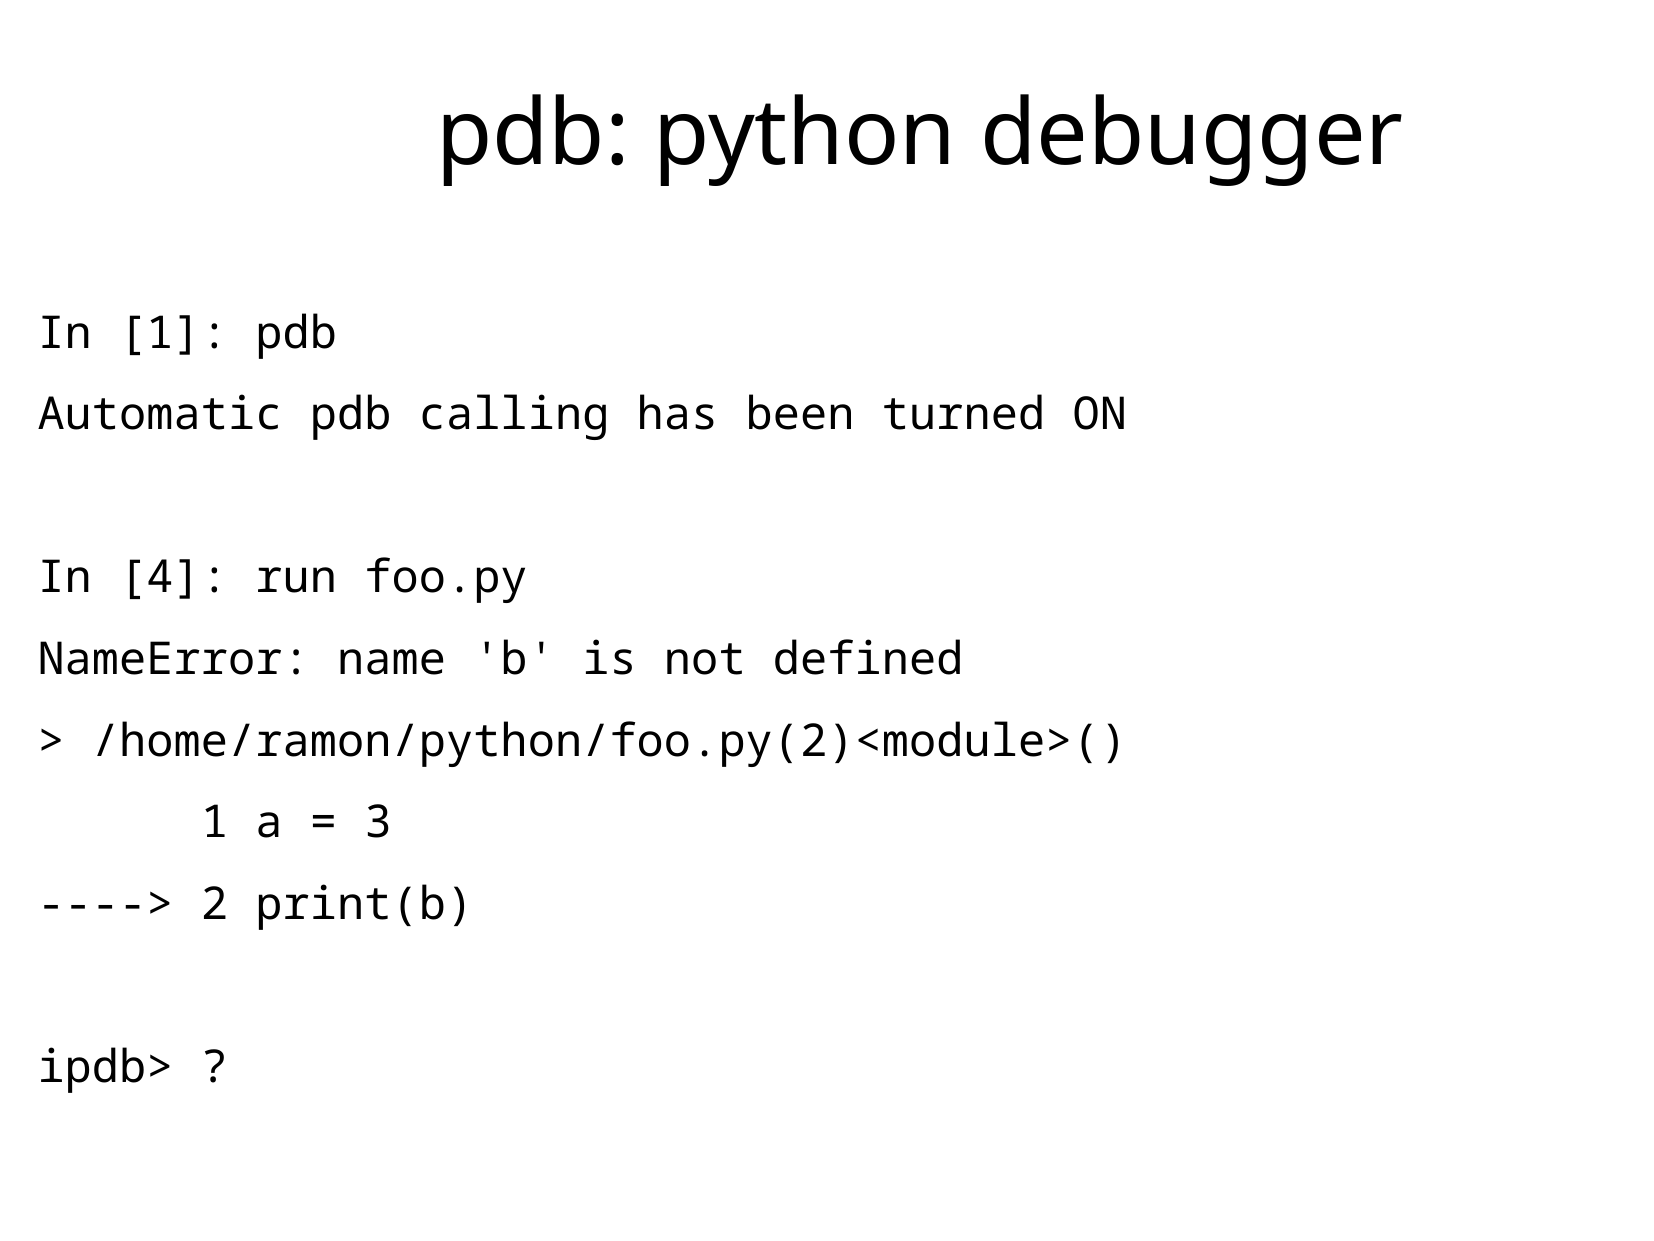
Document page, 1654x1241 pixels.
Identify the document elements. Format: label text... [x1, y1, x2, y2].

title pdb: python debugger [270, 25, 1571, 233]
list In [1]: pdb Automatic pdb calling has been turned ON In [4]: run foo.py NameError: name 'b' is not defined > /home/ramon/python/foo.py(2)<module>() 1 a = 3 ----> 2 print(b) ipdb> ? [37, 300, 1621, 1104]
